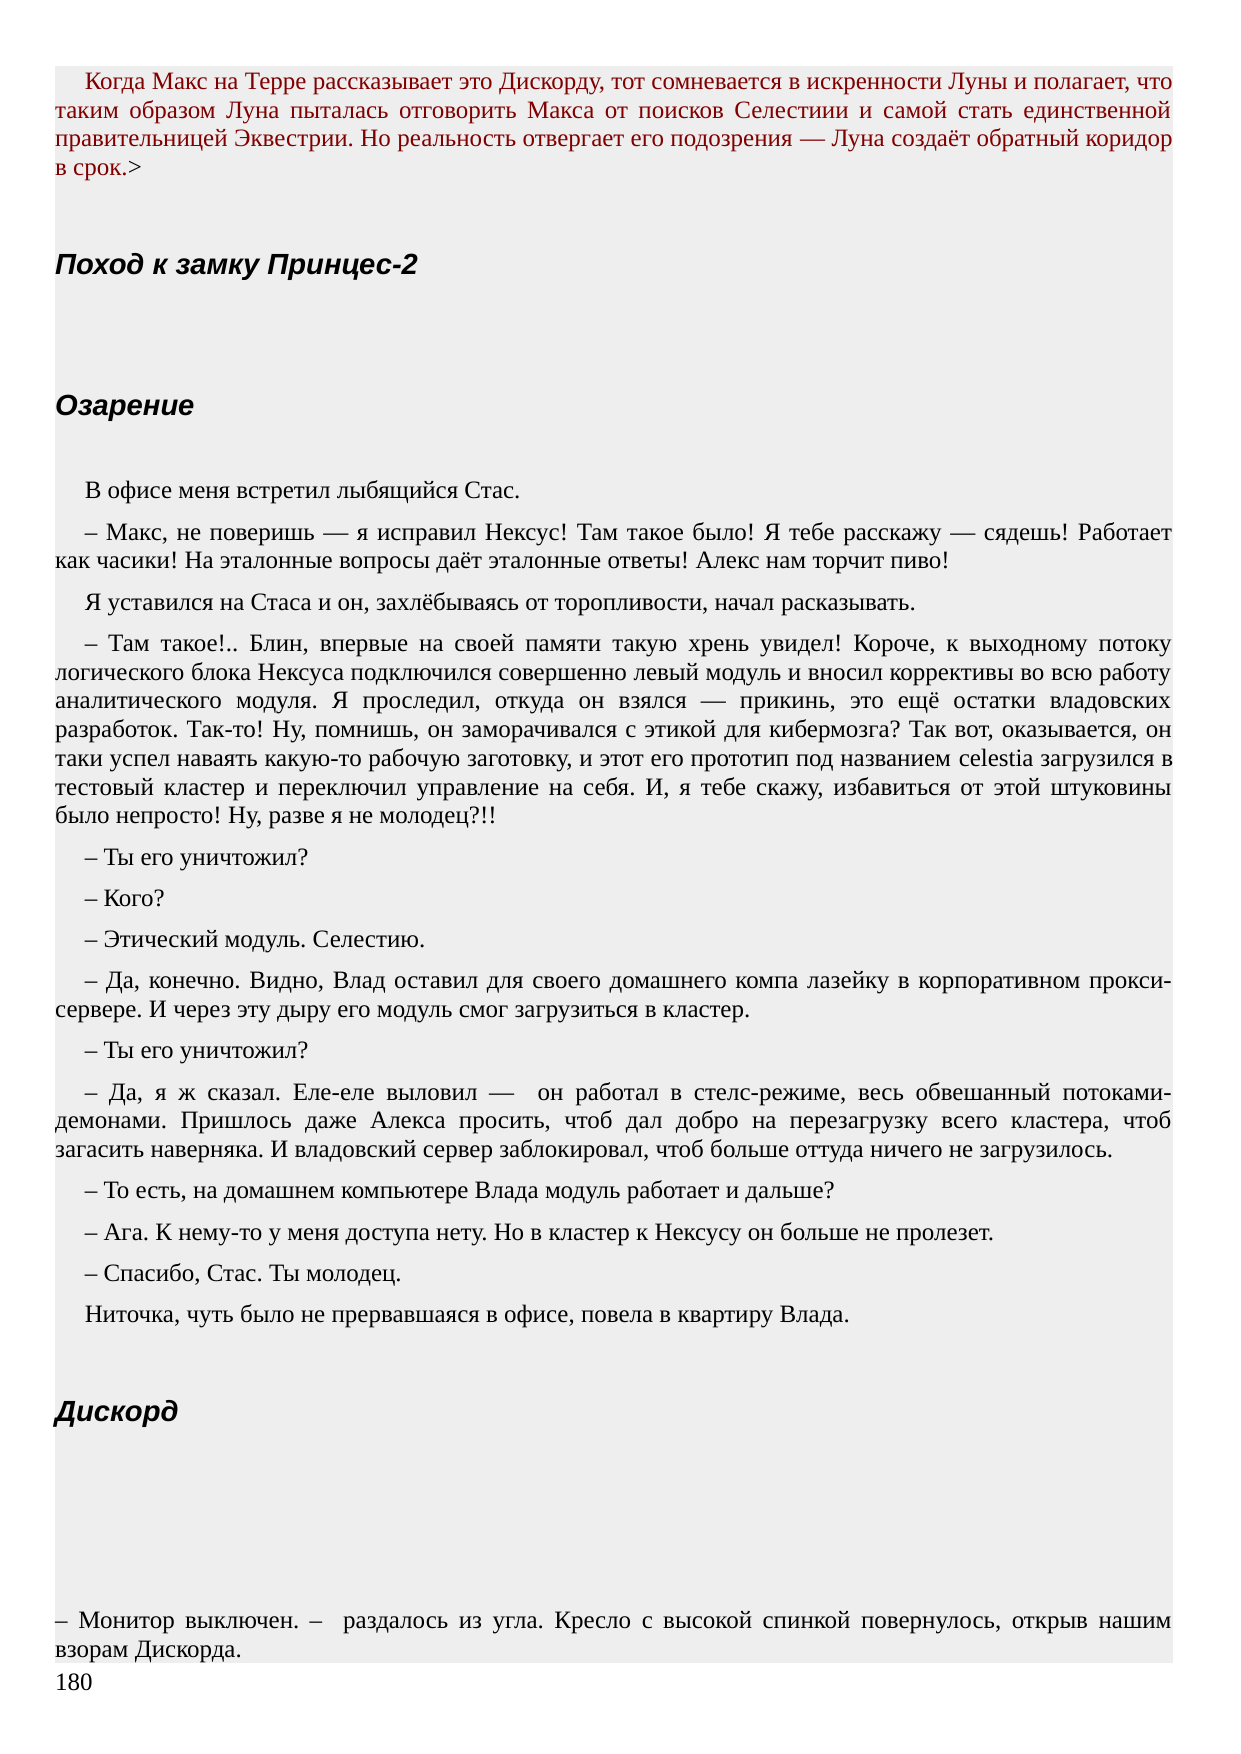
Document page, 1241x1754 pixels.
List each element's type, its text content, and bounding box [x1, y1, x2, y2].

text – Там такое!.. Блин, впервые на своей памяти такую хрень увидел! Короче, к выходному потоку логического блока Нексуса подключился совершенно левый модуль и вносил коррективы во всю работу аналитического модуля. Я проследил, откуда он взялся — прикинь, это ещё остатки владовских разработок. Так-то! Ну, помнишь, он заморачивался с этикой для кибермозга? Так вот, оказывается, он таки успел наваять какую-то рабочую заготовку, и этот его прототип под названием celestia загрузился в тестовый кластер и переключил управление на себя. И, я тебе скажу, избавиться от этой штуковины было непросто! Ну, разве я не молодец?!! [55, 628, 1173, 829]
text В офисе меня встретил лыбящийся Стас. [55, 476, 1173, 504]
text – Макс, не поверишь — я исправил Нексус! Там такое было! Я тебе расскажу — сядешь! Работает как часики! На эталонные вопросы даёт эталонные ответы! Алекс нам торчит пиво! [55, 517, 1173, 574]
text Ниточка, чуть было не прервавшаяся в офисе, повела в квартиру Влада. [55, 1299, 1173, 1328]
text – Да, конечно. Видно, Влад оставил для своего домашнего компа лазейку в корпоративном прокси-сервере. И через эту дыру его модуль смог загрузиться в кластер. [55, 966, 1173, 1023]
text – Монитор выключен. – раздалось из угла. Кресло с высокой спинкой повернулось, открыв нашим взорам Дискорда. [55, 1605, 1173, 1663]
text – Ты его уничтожил? [55, 1036, 1173, 1064]
subtitle Поход к замку Принцес-2 [55, 247, 1173, 281]
text – Спасибо, Стас. Ты молодец. [55, 1258, 1173, 1287]
text – Ага. К нему-то у меня доступа нету. Но в кластер к Нексусу он больше не пролезет. [55, 1217, 1173, 1246]
subtitle Озарение [55, 388, 1173, 422]
text – Да, я ж сказал. Еле-еле выловил — он работал в стелс-режиме, весь обвешанный потоками-демонами. Пришлось даже Алекса просить, чтоб дал добро на перезагрузку всего кластера, чтоб загасить наверняка. И владовский сервер заблокировал, чтоб больше оттуда ничего не загрузилось. [55, 1077, 1173, 1163]
text – Этический модуль. Селестию. [55, 924, 1173, 953]
text – То есть, на домашнем компьютере Влада модуль работает и дальше? [55, 1176, 1173, 1204]
text Я уставился на Стаса и он, захлёбываясь от торопливости, начал расказывать. [55, 587, 1173, 616]
subtitle Дискорд [55, 1394, 1173, 1428]
text – Кого? [55, 883, 1173, 912]
text Когда Макс на Терре рассказывает это Дискорду, тот сомневается в искренности Луны и полагает, что таким образом Луна пыталась отговорить Макса от поисков Селестиии и самой стать единственной правительницей Эквестрии. Но реальность отвергает его подозрения — Луна создаёт обратный коридор в срок.> [55, 66, 1173, 181]
text – Ты его уничтожил? [55, 842, 1173, 871]
